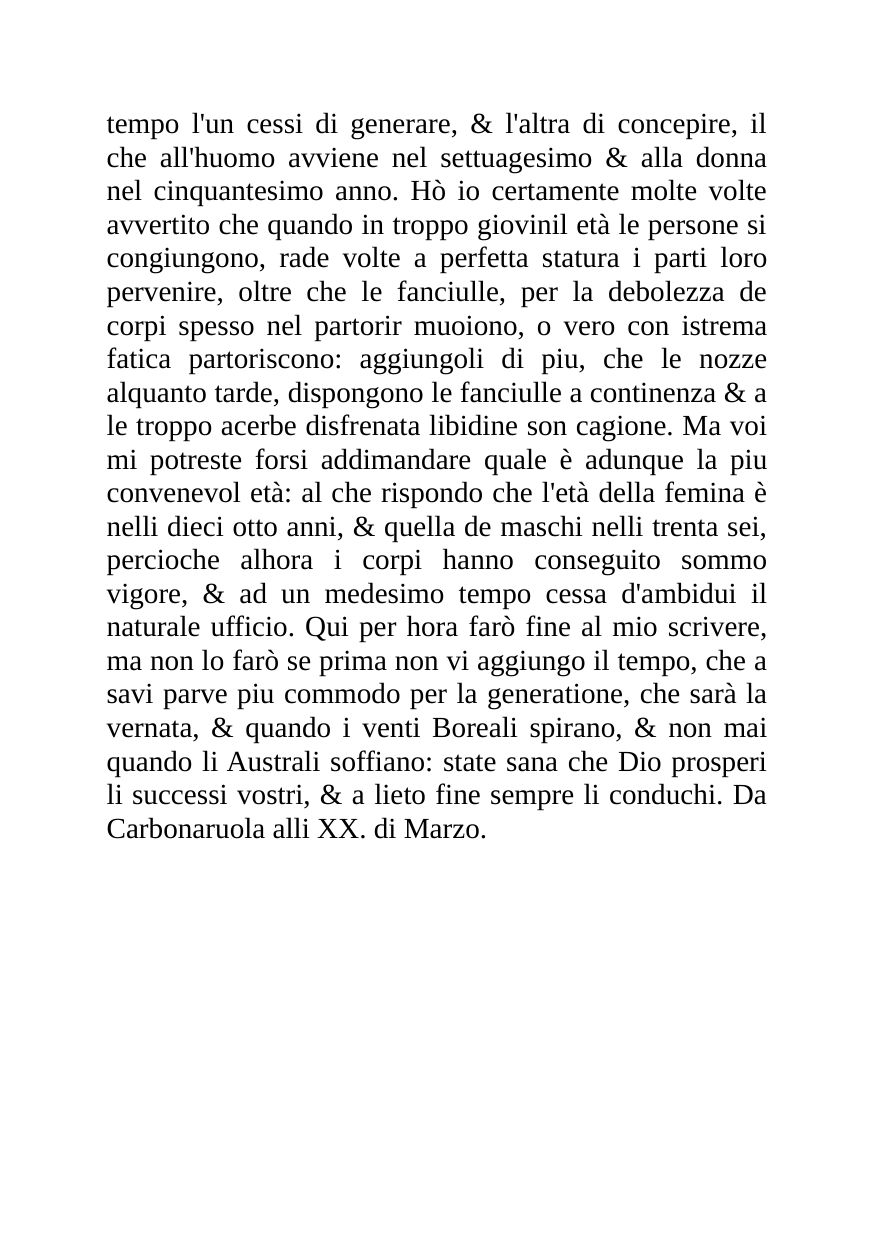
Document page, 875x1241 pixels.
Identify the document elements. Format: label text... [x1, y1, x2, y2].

text tempo l'un cessi di generare, & l'altra di concepire, il che all'huomo avviene nel settuagesimo & alla donna nel cinquantesimo anno. Hò io certamente molte volte avvertito che quando in troppo giovinil età le persone si congiungono, rade volte a perfetta statura i parti loro pervenire, oltre che le fanciulle, per la debolezza de corpi spesso nel partorir muoiono, o vero con istrema fatica partoriscono: aggiungoli di piu, che le nozze alquanto tarde, dispongono le fanciulle a continenza & a le troppo acerbe disfrenata libidine son cagione. Ma voi mi potreste forsi addimandare quale è adunque la piu convenevol età: al che rispondo che l'età della femina è nelli dieci otto anni, & quella de maschi nelli trenta sei, percioche alhora i corpi hanno conseguito sommo vigore, & ad un medesimo tempo cessa d'ambidui il naturale ufficio. Qui per hora farò fine al mio scrivere, ma non lo farò se prima non vi aggiungo il tempo, che a savi parve piu commodo per la generatione, che sarà la vernata, & quando i venti Boreali spirano, & non mai quando li Australi soffiano: state sana che Dio prosperi li successi vostri, & a lieto fine sempre li conduchi. Da Carbonaruola alli XX. di Marzo. [106, 106, 768, 844]
